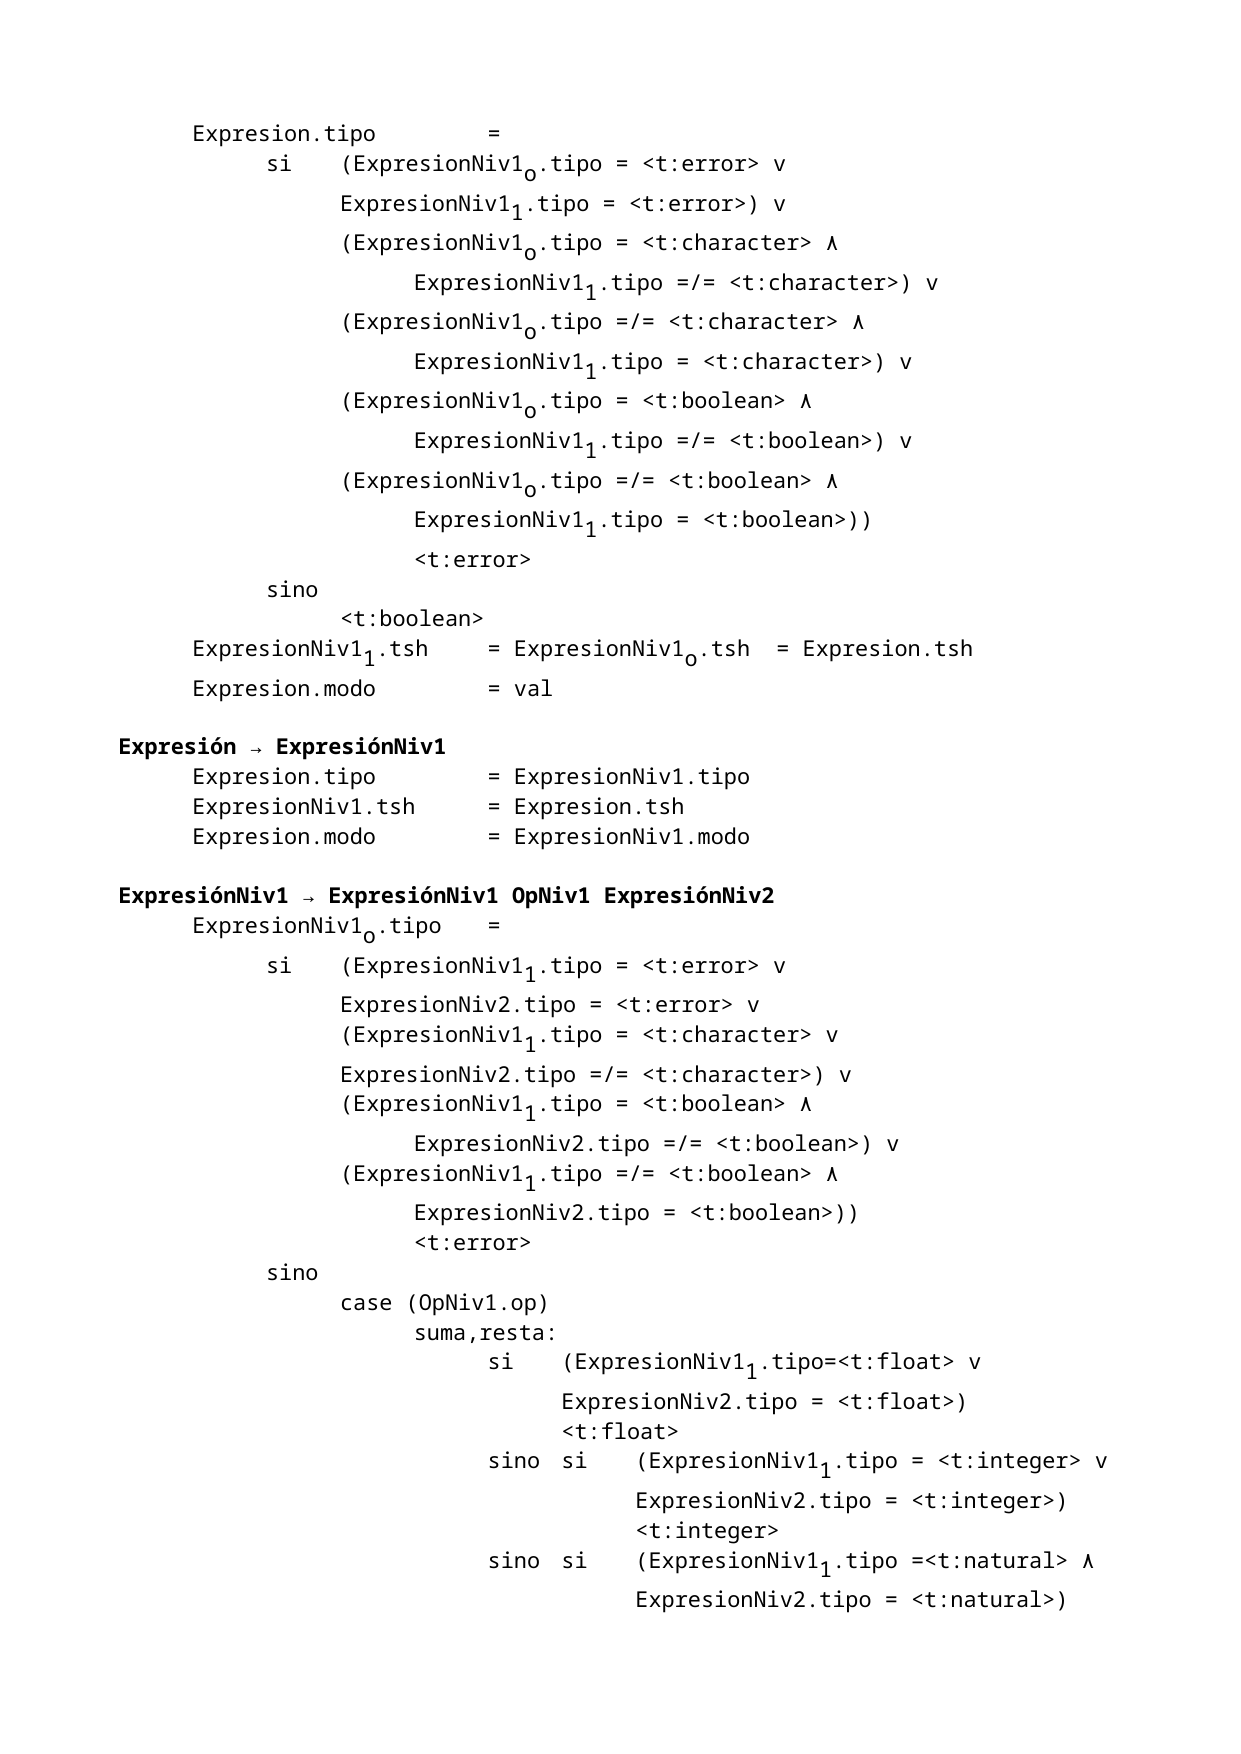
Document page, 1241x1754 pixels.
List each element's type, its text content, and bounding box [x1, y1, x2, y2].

text Expresion.tipo = [118, 118, 1122, 148]
text (ExpresionNiv11.tipo = <t:character> v [118, 1019, 1122, 1058]
text Expresion.modo = val [118, 673, 1122, 702]
text <t:boolean> [118, 603, 1122, 633]
text ExpresionNiv1.tsh = Expresion.tsh [118, 791, 1122, 821]
text si (ExpresionNiv11.tipo=<t:float> v ExpresionNiv2.tipo = <t:float>) [118, 1346, 1122, 1416]
text ExpresionNiv2.tipo =/= <t:boolean>) v [118, 1128, 1122, 1158]
text sino [118, 1257, 1122, 1287]
text (ExpresionNiv1o.tipo =/= <t:boolean> ٨ [118, 464, 1122, 504]
text ExpresiónNiv1 → ExpresiónNiv1 OpNiv1 ExpresiónNiv2 [118, 880, 1122, 910]
text Expresión → ExpresiónNiv1 [118, 731, 1122, 761]
text <t:float> [118, 1416, 1122, 1445]
text ExpresionNiv1o.tipo = [118, 910, 1122, 949]
text sino si (ExpresionNiv11.tipo = <t:integer> v ExpresionNiv2.tipo = <t:integer>) [118, 1445, 1122, 1515]
text ExpresionNiv11.tipo = <t:boolean>)) [118, 504, 1122, 544]
text ExpresionNiv11.tipo =/= <t:character>) v [118, 267, 1122, 306]
text ExpresionNiv11.tipo =/= <t:boolean>) v [118, 425, 1122, 464]
text ExpresionNiv2.tipo =/= <t:character>) v [118, 1058, 1122, 1088]
text (ExpresionNiv1o.tipo =/= <t:character> ٨ ExpresionNiv11.tipo = <t:character>) v [118, 306, 1122, 385]
text (ExpresionNiv1o.tipo = <t:boolean> ٨ [118, 385, 1122, 425]
text <t:integer> [118, 1515, 1122, 1544]
text (ExpresionNiv11.tipo = <t:boolean> ٨ [118, 1088, 1122, 1128]
text Expresion.tipo = ExpresionNiv1.tipo [118, 761, 1122, 791]
text ExpresionNiv2.tipo = <t:error> v [118, 989, 1122, 1019]
text <t:error> [118, 544, 1122, 573]
text <t:error> [118, 1227, 1122, 1257]
text ExpresionNiv11.tsh = ExpresionNiv1o.tsh = Expresion.tsh [118, 633, 1122, 673]
text sino [118, 573, 1122, 603]
text si (ExpresionNiv1o.tipo = <t:error> v [118, 148, 1122, 187]
text (ExpresionNiv11.tipo =/= <t:boolean> ٨ [118, 1158, 1122, 1197]
text suma,resta: [118, 1316, 1122, 1346]
text case (OpNiv1.op) [118, 1287, 1122, 1316]
text ExpresionNiv2.tipo = <t:boolean>)) [118, 1197, 1122, 1227]
text ExpresionNiv11.tipo = <t:error>) v (ExpresionNiv1o.tipo = <t:character> ٨ [118, 187, 1122, 267]
text Expresion.modo = ExpresionNiv1.modo [118, 821, 1122, 850]
text si (ExpresionNiv11.tipo = <t:error> v [118, 949, 1122, 989]
text sino si (ExpresionNiv11.tipo =<t:natural> ٨ ExpresionNiv2.tipo = <t:natural>) [118, 1544, 1122, 1614]
